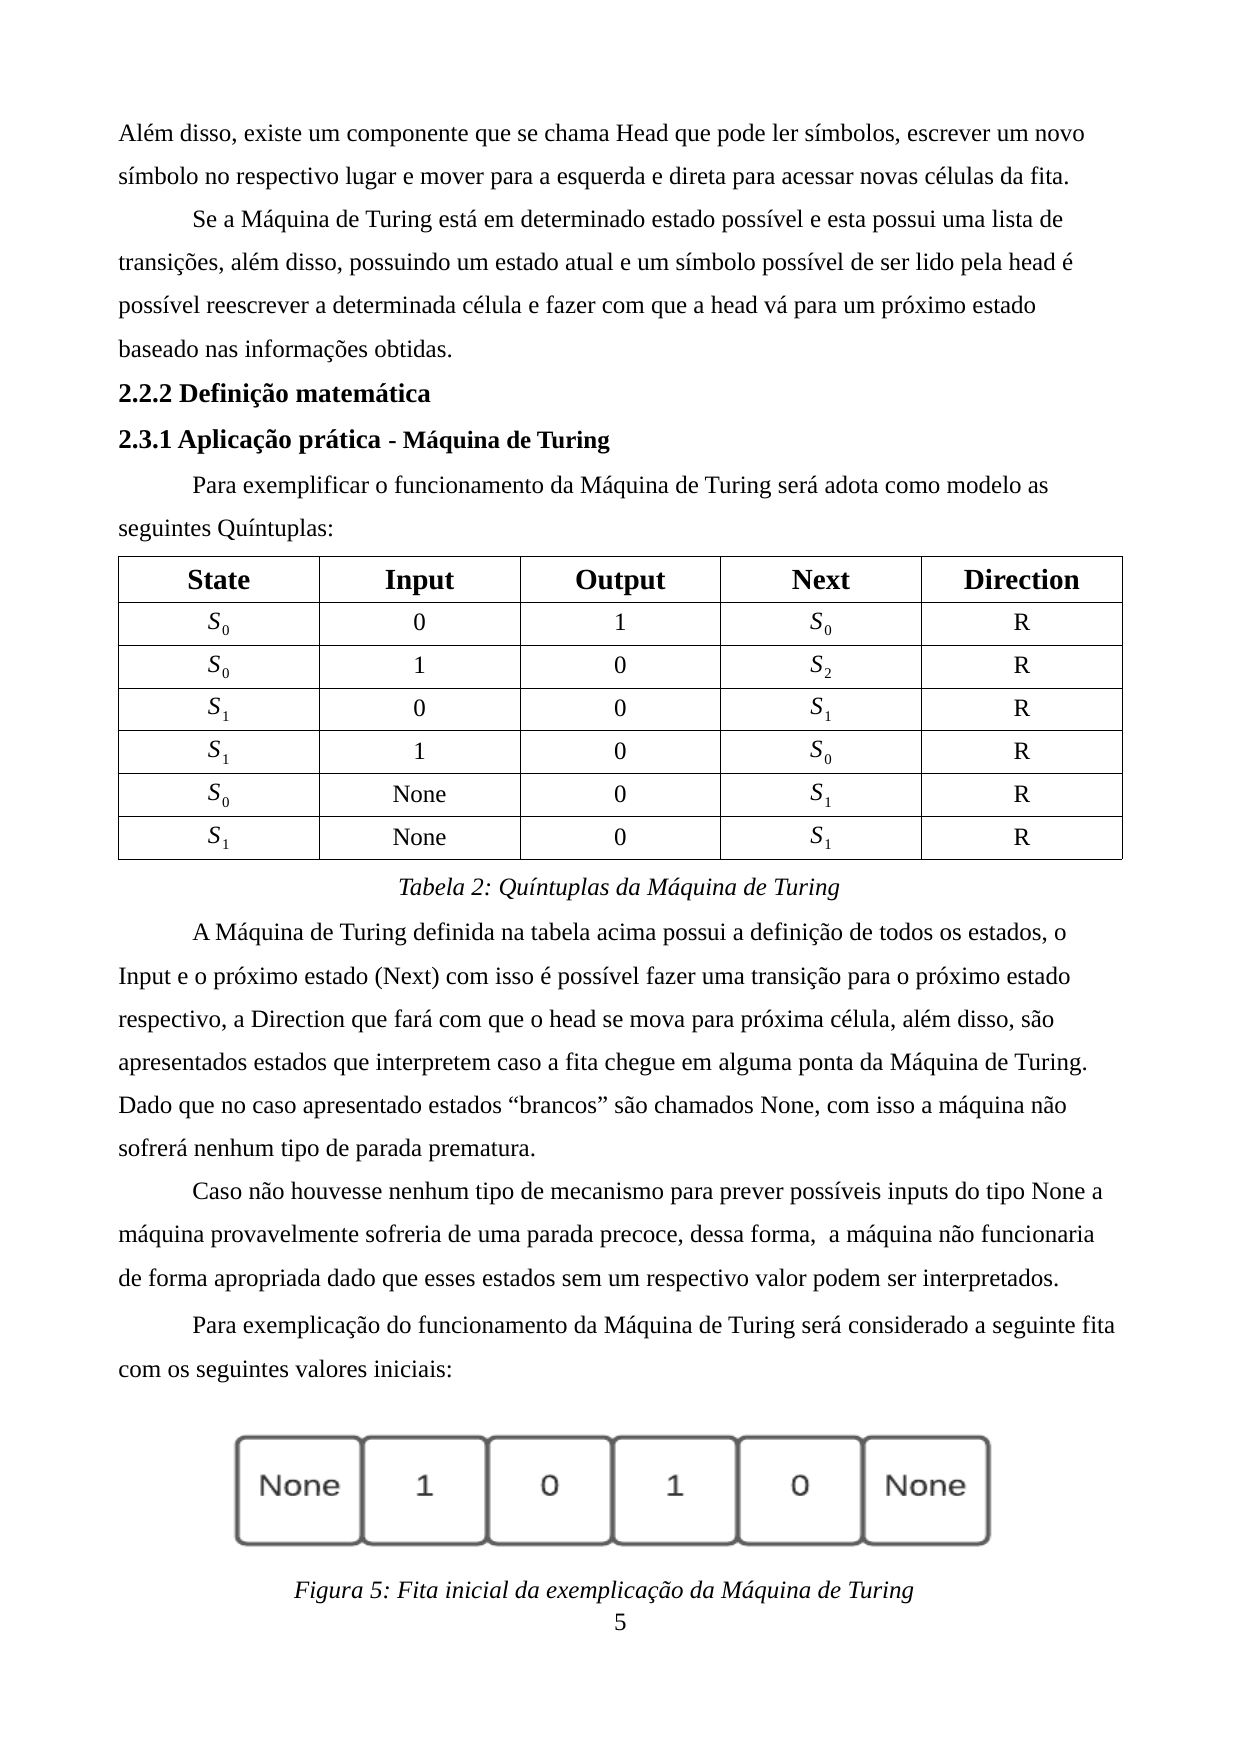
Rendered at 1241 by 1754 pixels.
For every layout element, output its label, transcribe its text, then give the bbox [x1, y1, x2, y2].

text Caso não houvesse nenhum tipo de mecanismo para prever possíveis inputs do tipo None a máquina provavelmente sofreria de uma parada precoce, dessa forma, a máquina não funcionaria de forma apropriada dado que esses estados sem um respectivo valor podem ser interpretados. [118, 1176, 1122, 1291]
table_cell [721, 774, 921, 816]
text Para exemplificar o funcionamento da Máquina de Turing será adota como modelo as seguintes Quíntuplas: [118, 470, 1122, 542]
table_cell 0 [320, 603, 520, 644]
text A Máquina de Turing definida na tabela acima possui a definição de todos os estados, o Input e o próximo estado (Next) com isso é possível fazer uma transição para o próximo estado respectivo, a Direction que fará com que o head se mova para próxima célula, além disso, são apresentados estados que interpretem caso a fita chegue em alguma ponta da Máquina de Turing. Dado que no caso apresentado estados “brancos” são chamados None, com isso a máquina não sofrerá nenhum tipo de parada prematura. [118, 913, 1122, 1162]
table_cell 0 [521, 689, 720, 730]
table_cell 0 [521, 774, 720, 816]
table_cell [721, 603, 921, 644]
picture [206, 1416, 1004, 1576]
table_cell None [320, 817, 520, 859]
table_cell [721, 689, 921, 730]
table_cell [119, 689, 319, 730]
table_cell [119, 817, 319, 859]
table_header Next [721, 557, 921, 602]
table_cell [119, 774, 319, 816]
table_header State [119, 557, 319, 602]
table_cell R [922, 646, 1122, 687]
text Figura 5: Fita inicial da exemplicação da Máquina de Turing [207, 1576, 1004, 1604]
table_header Input [320, 557, 520, 602]
table_cell 0 [521, 817, 720, 859]
table_cell 1 [320, 646, 520, 687]
table_cell R [922, 817, 1122, 859]
text Se a Máquina de Turing está em determinado estado possível e esta possui uma lista de transições, além disso, possuindo um estado atual e um símbolo possível de ser lido pela head é possível reescrever a determinada célula e fazer com que a head vá para um próximo estado baseado nas informações obtidas. [118, 204, 1122, 362]
table_header Direction [922, 557, 1122, 602]
text 2.3.1 Aplicação prática - Máquina de Turing [118, 423, 1122, 455]
table_cell 1 [521, 603, 720, 644]
text Para exemplicação do funcionamento da Máquina de Turing será considerado a seguinte fita com os seguintes valores iniciais: [118, 1306, 1122, 1382]
table_header Output [521, 557, 720, 602]
table_cell R [922, 689, 1122, 730]
text 2.2.2 Definição matemática [118, 377, 1122, 408]
table_cell 1 [320, 731, 520, 773]
table_cell [721, 646, 921, 687]
table_cell 0 [521, 646, 720, 687]
table_cell [721, 817, 921, 859]
table_cell [119, 603, 319, 644]
table_cell R [922, 774, 1122, 816]
table_cell [721, 731, 921, 773]
table_cell R [922, 603, 1122, 644]
table_cell [119, 731, 319, 773]
table_cell 0 [320, 689, 520, 730]
table_cell [119, 646, 319, 687]
table_cell None [320, 774, 520, 816]
table_cell 0 [521, 731, 720, 773]
table_cell R [922, 731, 1122, 773]
text Tabela 2: Quíntuplas da Máquina de Turing [118, 872, 1122, 900]
text Além disso, existe um componente que se chama Head que pode ler símbolos, escrever um novo símbolo no respectivo lugar e mover para a esquerda e direta para acessar novas células da fita. [118, 118, 1122, 190]
